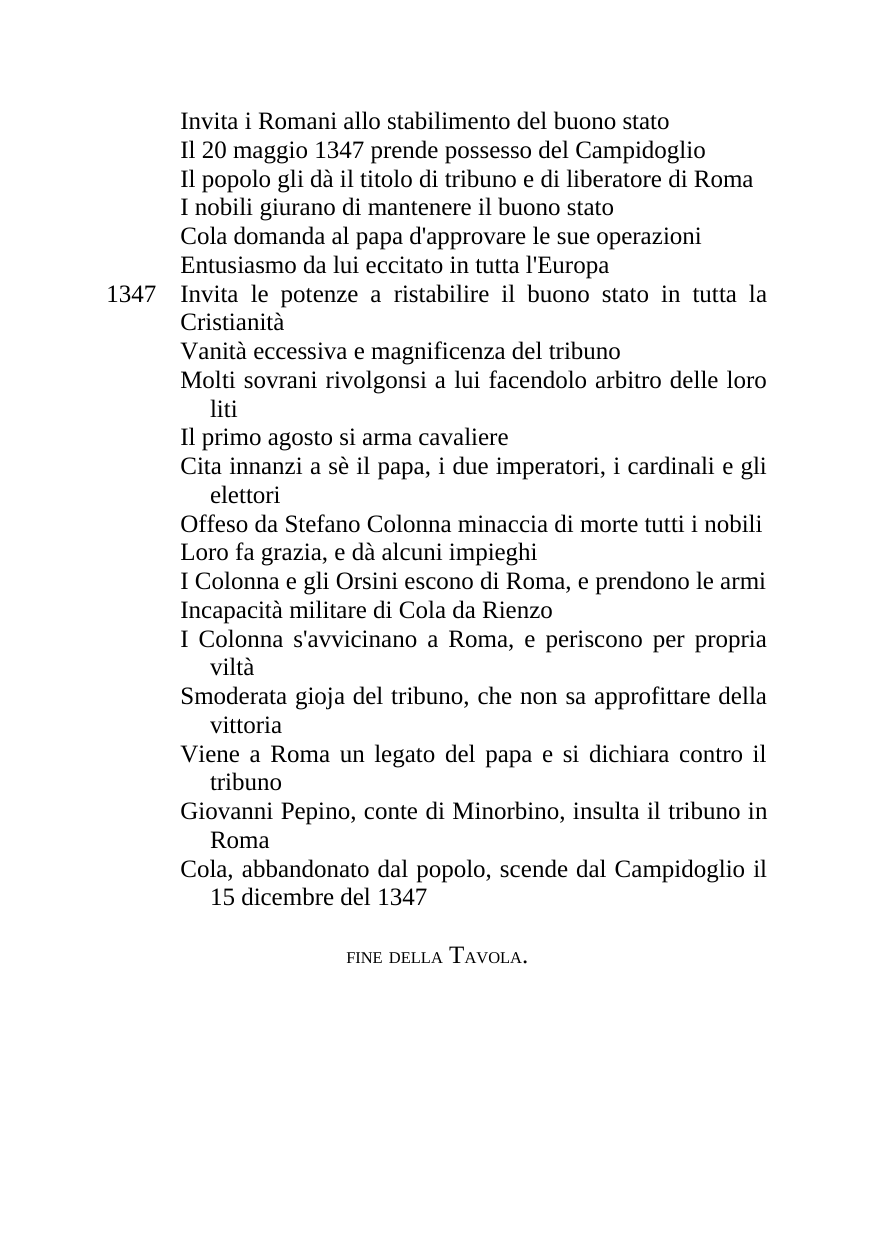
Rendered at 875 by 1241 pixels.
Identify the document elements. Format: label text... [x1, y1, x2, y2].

text Invita i Romani allo stabilimento del buono stato [180, 106, 768, 135]
text fine della Tavola. [106, 940, 768, 969]
text Molti sovrani rivolgonsi a lui facendolo arbitro delle loro liti [180, 365, 768, 422]
text Cola domanda al papa d'approvare le sue operazioni [180, 221, 768, 250]
text Offeso da Stefano Colonna minaccia di morte tutti i nobili [180, 509, 768, 537]
text Giovanni Pepino, conte di Minorbino, insulta il tribuno in Roma [180, 796, 768, 854]
text Cola, abbandonato dal popolo, scende dal Campidoglio il 15 dicembre del 1347 [180, 854, 768, 911]
text Incapacità militare di Cola da Rienzo [180, 595, 768, 624]
text I Colonna s'avvicinano a Roma, e periscono per propria viltà [180, 624, 768, 681]
text 1347 Invita le potenze a ristabilire il buono stato in tutta la Cristianità [106, 279, 768, 336]
text I Colonna e gli Orsini escono di Roma, e prendono le armi [180, 566, 768, 595]
text Loro fa grazia, e dà alcuni impieghi [180, 537, 768, 566]
text Smoderata gioja del tribuno, che non sa approfittare della vittoria [180, 681, 768, 739]
text Entusiasmo da lui eccitato in tutta l'Europa [180, 250, 768, 279]
text Il primo agosto si arma cavaliere [180, 422, 768, 451]
text Vanità eccessiva e magnificenza del tribuno [180, 336, 768, 365]
text Il popolo gli dà il titolo di tribuno e di liberatore di Roma [180, 164, 768, 192]
text Viene a Roma un legato del papa e si dichiara contro il tribuno [180, 739, 768, 796]
text Cita innanzi a sè il papa, i due imperatori, i cardinali e gli elettori [180, 451, 768, 509]
text Il 20 maggio 1347 prende possesso del Campidoglio [180, 135, 768, 164]
text I nobili giurano di mantenere il buono stato [180, 192, 768, 221]
